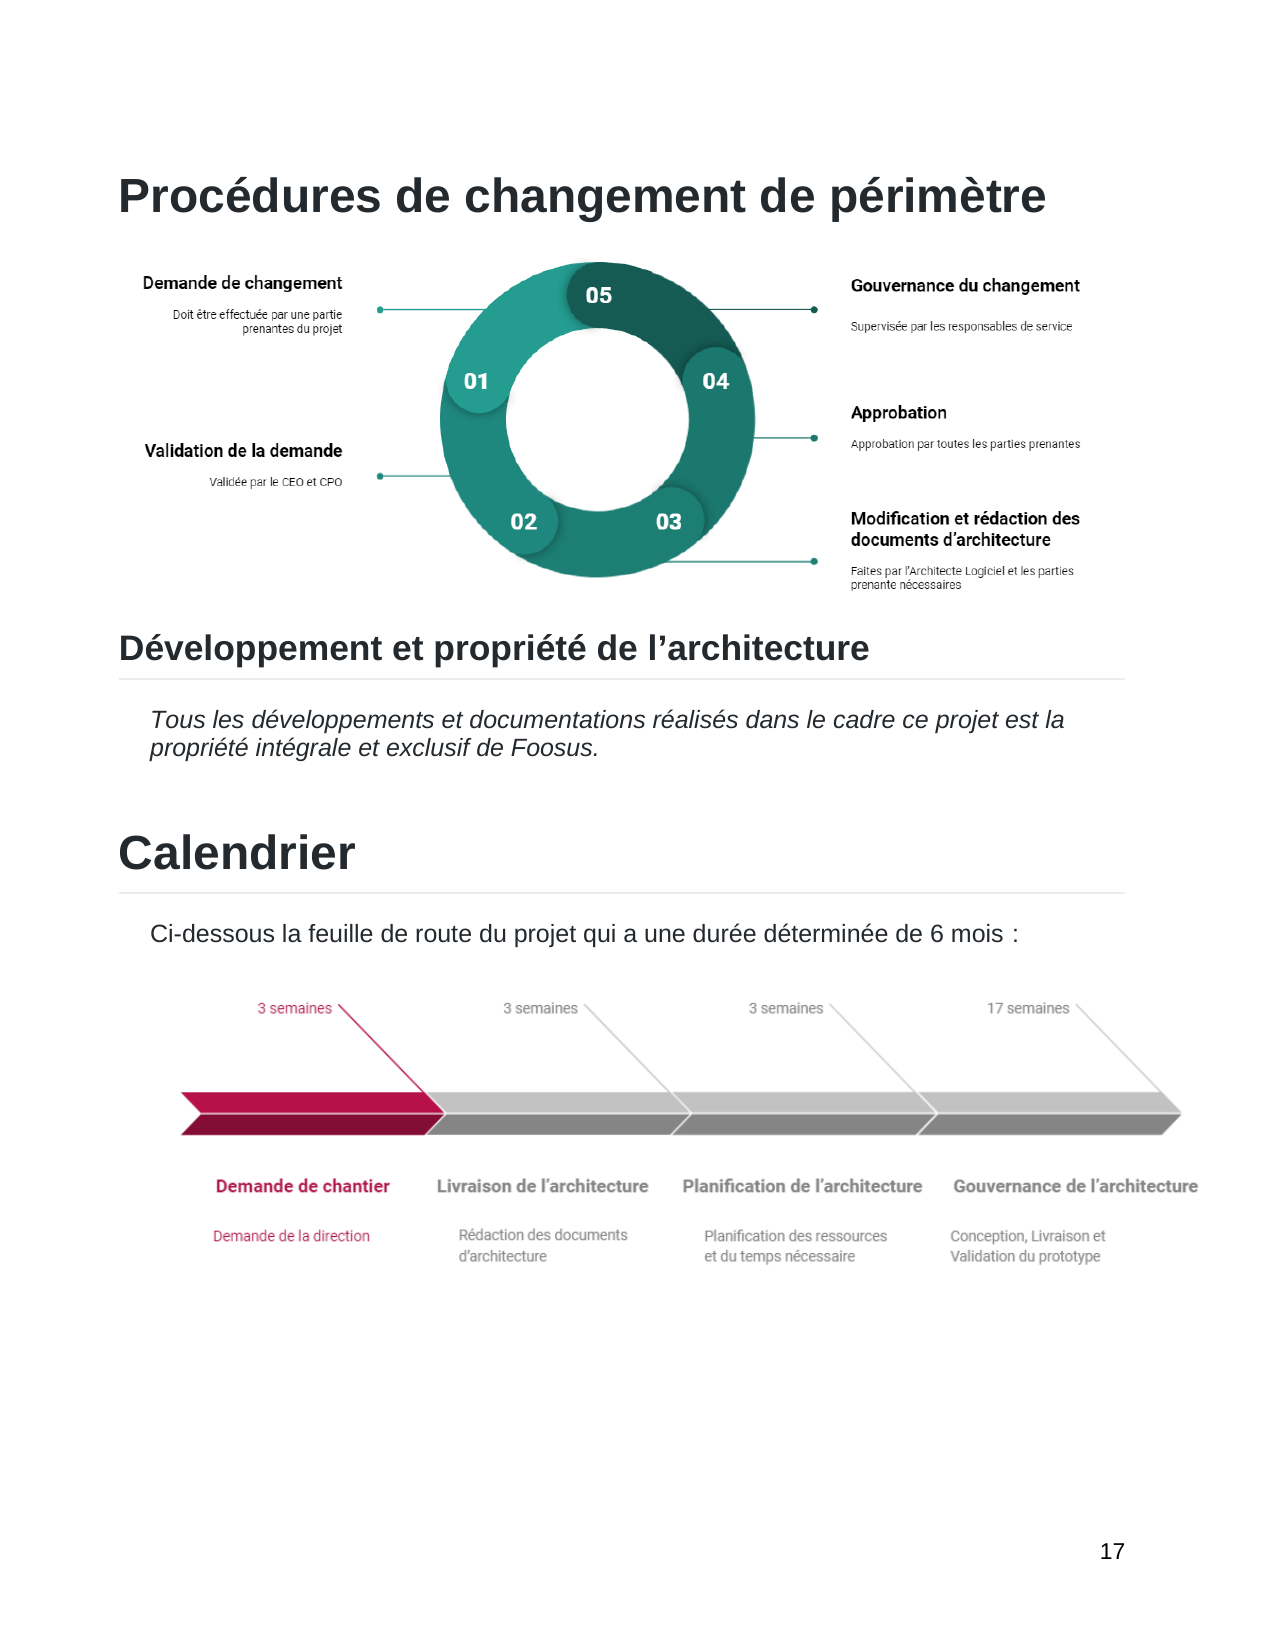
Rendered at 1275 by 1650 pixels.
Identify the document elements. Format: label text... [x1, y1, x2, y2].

subtitle Calendrier [119, 824, 1125, 892]
subtitle Procédures de changement de périmètre [119, 168, 1125, 223]
text Tous les développements et documentations réalisés dans le cadre ce projet est la propriété intégrale et exclusif de Foosus. [150, 704, 1125, 762]
subtitle Développement et propriété de l’architecture [119, 627, 1125, 678]
text Ci-dessous la feuille de route du projet qui a une durée déterminée de 6 mois : [150, 919, 1125, 947]
